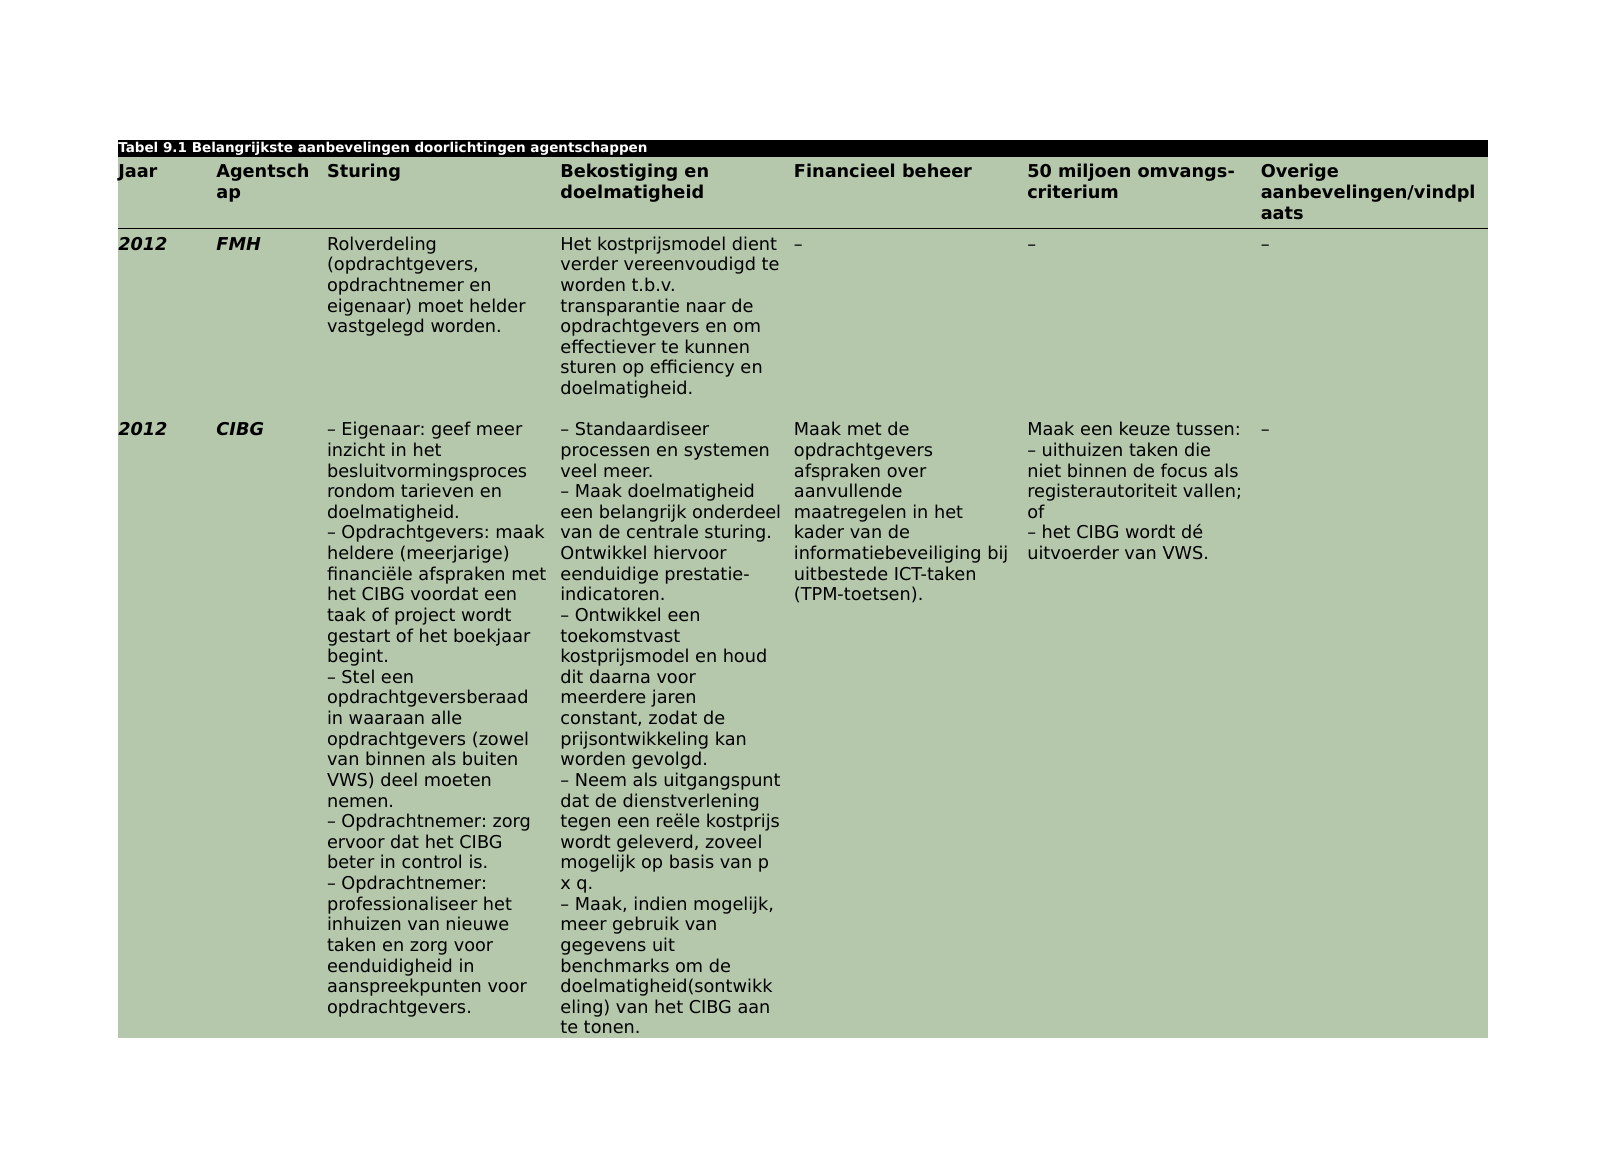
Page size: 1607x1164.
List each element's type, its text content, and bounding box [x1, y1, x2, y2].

table_cell [788, 399, 1021, 419]
table_cell – [788, 229, 1021, 399]
table_cell CIBG [210, 419, 321, 1038]
table_cell Het kostprijsmodel dient verder vereenvoudigd te worden t.b.v. transparantie naar de opdrachtgevers en om effectiever te kunnen sturen op efficiency en doelmatigheid. [554, 229, 788, 399]
table_cell Bekostiging en doelmatigheid [554, 157, 788, 228]
table_cell – [1255, 229, 1488, 399]
table_cell FMH [210, 229, 321, 399]
table_header Tabel 9.1 Belangrijkste aanbevelingen doorlichtingen agentschappen [118, 140, 1488, 156]
table_cell Overige aanbevelingen/vindplaats [1255, 157, 1488, 228]
table_cell Financieel beheer [788, 157, 1021, 228]
table_cell 2012 [118, 229, 210, 399]
table_cell [1255, 399, 1488, 419]
table_cell Sturing [321, 157, 554, 228]
table_cell – Standaardiseer processen en systemen veel meer. – Maak doelmatigheid een belangrijk onderdeel van de centrale sturing. Ontwikkel hiervoor eenduidige prestatie-indicatoren. – Ontwikkel een toekomstvast kostprijsmodel en houd dit daarna voor meerdere jaren constant, zodat de prijsontwikkeling kan worden gevolgd. – Neem als uitgangspunt dat de dienstverlening tegen een reële kostprijs wordt geleverd, zoveel mogelijk op basis van p x q. – Maak, indien mogelijk, meer gebruik van gegevens uit benchmarks om de doelmatigheid(sontwikkeling) van het CIBG aan te tonen. [554, 419, 788, 1038]
table_cell [1021, 399, 1254, 419]
table_cell 2012 [118, 419, 210, 1038]
table_cell [554, 399, 788, 419]
table_cell – Eigenaar: geef meer inzicht in het besluitvormingsproces rondom tarieven en doelmatigheid. – Opdrachtgevers: maak heldere (meerjarige) financiële afspraken met het CIBG voordat een taak of project wordt gestart of het boekjaar begint. – Stel een opdrachtgeversberaad in waaraan alle opdrachtgevers (zowel van binnen als buiten VWS) deel moeten nemen. – Opdrachtnemer: zorg ervoor dat het CIBG beter in control is. – Opdrachtnemer: professionaliseer het inhuizen van nieuwe taken en zorg voor eenduidigheid in aanspreekpunten voor opdrachtgevers. [321, 419, 554, 1038]
table_cell Rolverdeling (opdrachtgevers, opdrachtnemer en eigenaar) moet helder vastgelegd worden. [321, 229, 554, 399]
table_cell Agentschap [210, 157, 321, 228]
table_cell [321, 399, 554, 419]
table_cell – [1021, 229, 1254, 399]
table_cell [118, 399, 210, 419]
table_cell 50 miljoen omvangs-criterium [1021, 157, 1254, 228]
table_cell Jaar [118, 157, 210, 228]
table_cell Maak een keuze tussen: – uithuizen taken die niet binnen de focus als registerautoriteit vallen; of – het CIBG wordt dé uitvoerder van VWS. [1021, 419, 1254, 1038]
table_cell Maak met de opdrachtgevers afspraken over aanvullende maatregelen in het kader van de informatiebeveiliging bij uitbestede ICT-taken (TPM-toetsen). [788, 419, 1021, 1038]
table_cell [210, 399, 321, 419]
table_cell – [1255, 419, 1488, 1038]
